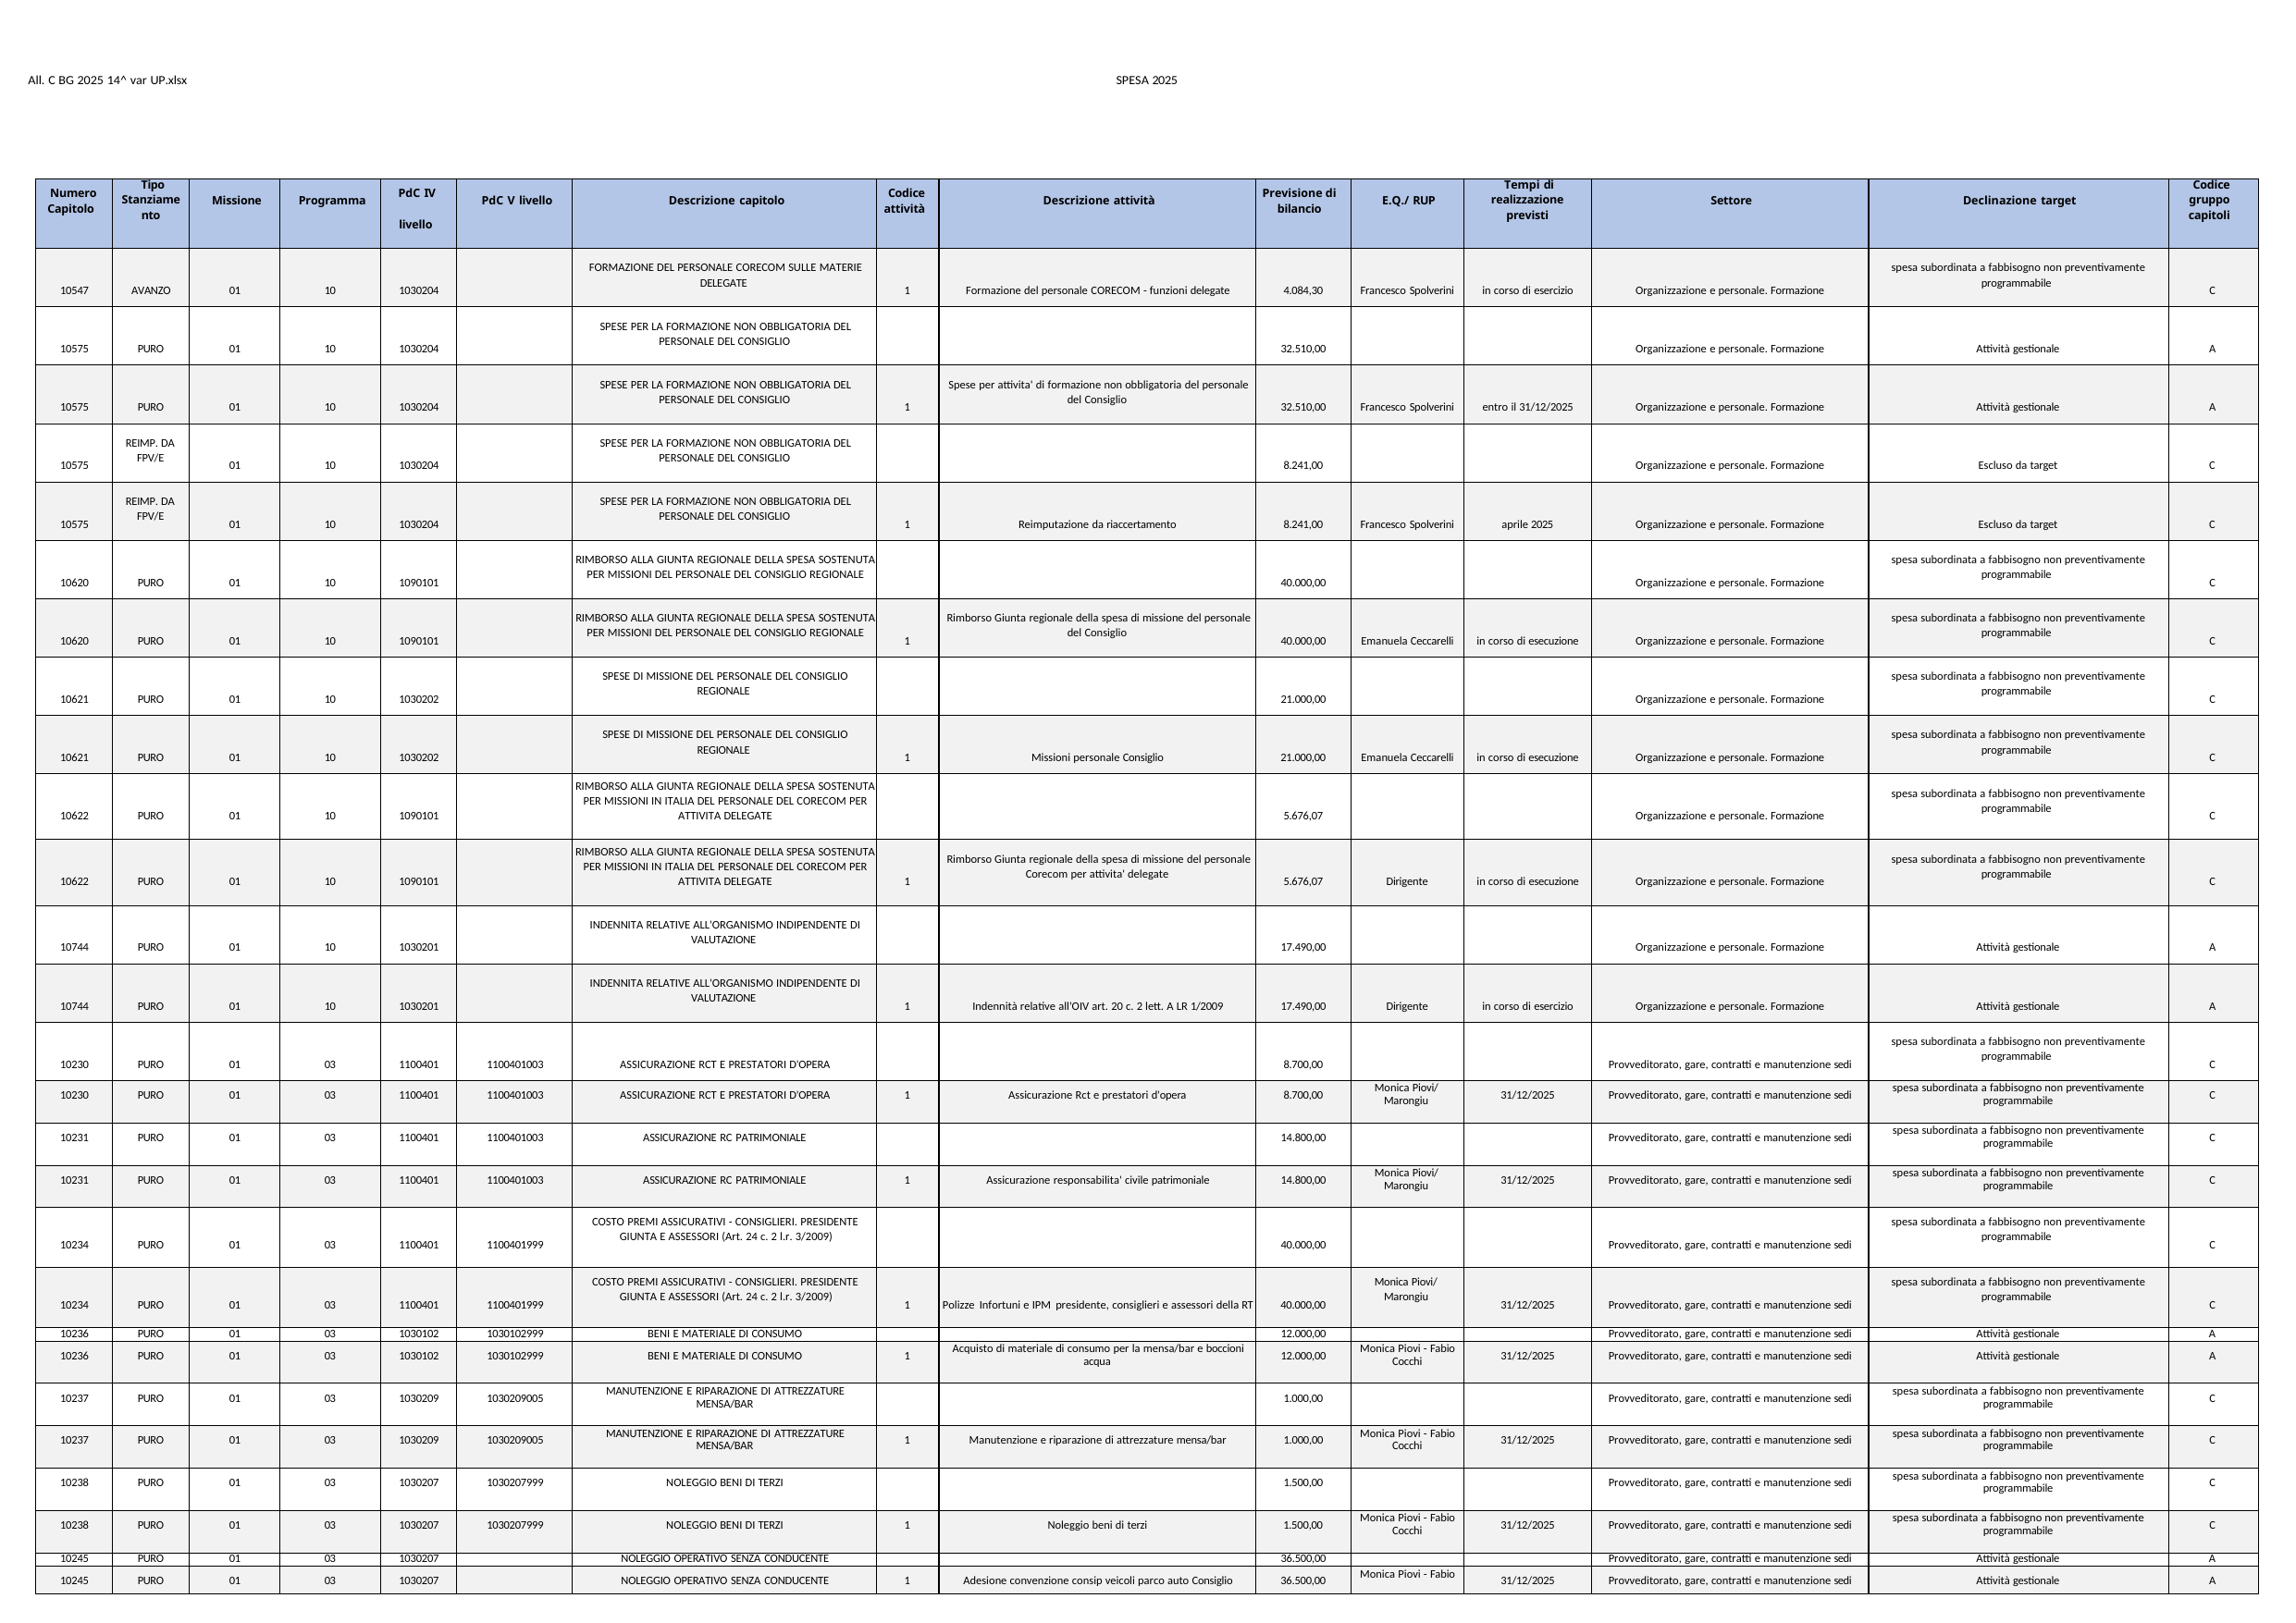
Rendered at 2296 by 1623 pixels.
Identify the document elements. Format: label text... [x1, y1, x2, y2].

table_cell 10238 [36, 1469, 112, 1510]
table_cell SPESE PER LA FORMAZIONE NON OBBLIGATORIA DEL PERSONALE DEL CONSIGLIO [573, 365, 876, 423]
table_cell 10234 [36, 1208, 112, 1267]
table_cell spesa subordinata a fabbisogno non preventivamente programmabile [1870, 1208, 2168, 1267]
table_cell Monica Piovi - Fabio [1352, 1567, 1463, 1593]
table_cell PURO [113, 1328, 189, 1340]
table_cell 1030201 [381, 906, 456, 964]
table_cell PURO [113, 307, 189, 364]
table_cell 03 [280, 1383, 380, 1425]
table_cell INDENNITA RELATIVE ALL'ORGANISMO INDIPENDENTE DI VALUTAZIONE [573, 906, 876, 964]
table_cell Organizzazione e personale. Formazione [1592, 307, 1868, 364]
table_cell Organizzazione e personale. Formazione [1592, 965, 1868, 1022]
table_cell 8.241,00 [1256, 483, 1351, 540]
table_cell 31/12/2025 [1464, 1511, 1591, 1553]
table_cell INDENNITA RELATIVE ALL'ORGANISMO INDIPENDENTE DI VALUTAZIONE [573, 965, 876, 1022]
table_cell Provveditorato, gare, contratti e manutenzione sedi [1592, 1469, 1868, 1510]
table_cell PURO [113, 1166, 189, 1207]
table_cell 10236 [36, 1328, 112, 1340]
table_cell PURO [113, 541, 189, 598]
table_cell C [2169, 424, 2258, 482]
table_cell PURO [113, 716, 189, 773]
table_cell 36.500,00 [1256, 1567, 1351, 1593]
table_cell [1352, 1383, 1463, 1425]
table_cell Monica Piovi - Fabio Cocchi [1352, 1426, 1463, 1468]
table_cell 31/12/2025 [1464, 1081, 1591, 1123]
table_cell Formazione del personale CORECOM - funzioni delegate [940, 249, 1255, 306]
table_cell Provveditorato, gare, contratti e manutenzione sedi [1592, 1268, 1868, 1327]
table_cell Organizzazione e personale. Formazione [1592, 365, 1868, 423]
table_cell 03 [280, 1081, 380, 1123]
table_cell NOLEGGIO OPERATIVO SENZA CONDUCENTE [573, 1567, 876, 1593]
table_cell 1030207 [381, 1554, 456, 1566]
table_cell A [2169, 1567, 2258, 1593]
table_cell 1100401 [381, 1208, 456, 1267]
table_cell 03 [280, 1511, 380, 1553]
table_cell 10 [280, 716, 380, 773]
table_cell 1100401 [381, 1023, 456, 1080]
table_header Tipo Stanziame nto [113, 179, 189, 248]
table_cell 01 [190, 658, 279, 715]
table_cell Attività gestionale [1870, 965, 2168, 1022]
table_cell [457, 599, 572, 657]
table_cell Spese per attivita' di formazione non obbligatoria del personale del Consiglio [940, 365, 1255, 423]
table_cell [940, 1023, 1255, 1080]
table_header Codice attività [877, 179, 938, 248]
table_cell SPESE PER LA FORMAZIONE NON OBBLIGATORIA DEL PERSONALE DEL CONSIGLIO [573, 307, 876, 364]
table_cell 03 [280, 1124, 380, 1164]
table_cell 03 [280, 1208, 380, 1267]
table_cell 5.676,07 [1256, 840, 1351, 904]
table_cell 14.800,00 [1256, 1166, 1351, 1207]
table_cell [1464, 774, 1591, 839]
table_cell 1.500,00 [1256, 1511, 1351, 1553]
table_header Descrizione attività [940, 179, 1255, 248]
table_cell A [2169, 906, 2258, 964]
table_cell 10230 [36, 1023, 112, 1080]
table_cell [1352, 1023, 1463, 1080]
table_cell [1352, 774, 1463, 839]
table_header E.Q./ RUP [1352, 179, 1463, 248]
table_cell spesa subordinata a fabbisogno non preventivamente programmabile [1870, 774, 2168, 839]
table_header PdC V livello [457, 179, 572, 248]
table_cell 01 [190, 716, 279, 773]
table_cell 40.000,00 [1256, 599, 1351, 657]
table_cell 1030202 [381, 658, 456, 715]
table_header Missione [190, 179, 279, 248]
table_cell [457, 307, 572, 364]
table_cell [457, 658, 572, 715]
table_cell [877, 424, 938, 482]
table_cell 1 [877, 840, 938, 904]
table_cell [457, 774, 572, 839]
table_cell 1.000,00 [1256, 1426, 1351, 1468]
table_cell [1464, 658, 1591, 715]
table_cell 31/12/2025 [1464, 1342, 1591, 1383]
table_cell [940, 1124, 1255, 1164]
table_cell 03 [280, 1023, 380, 1080]
table_cell 01 [190, 365, 279, 423]
table_cell Assicurazione responsabilita' civile patrimoniale [940, 1166, 1255, 1207]
table_cell 01 [190, 1124, 279, 1164]
table_header Codice gruppo capitoli [2169, 179, 2258, 248]
table_cell spesa subordinata a fabbisogno non preventivamente programmabile [1870, 249, 2168, 306]
table_cell Organizzazione e personale. Formazione [1592, 716, 1868, 773]
table_cell Organizzazione e personale. Formazione [1592, 658, 1868, 715]
table_cell REIMP. DA FPV/E [113, 424, 189, 482]
table_cell 21.000,00 [1256, 658, 1351, 715]
table_cell 1030204 [381, 424, 456, 482]
table_cell 01 [190, 1166, 279, 1207]
table_cell C [2169, 249, 2258, 306]
table_cell 10 [280, 599, 380, 657]
table_cell 10 [280, 774, 380, 839]
table_cell Attività gestionale [1870, 365, 2168, 423]
table_cell 10 [280, 965, 380, 1022]
table_cell RIMBORSO ALLA GIUNTA REGIONALE DELLA SPESA SOSTENUTA PER MISSIONI DEL PERSONALE DEL CONSIGLIO REGIONALE [573, 541, 876, 598]
table_cell 1030202 [381, 716, 456, 773]
table_cell 31/12/2025 [1464, 1567, 1591, 1593]
table_cell 03 [280, 1268, 380, 1327]
table_cell A [2169, 965, 2258, 1022]
table_cell A [2169, 307, 2258, 364]
table_cell [940, 424, 1255, 482]
table_cell in corso di esecuzione [1464, 599, 1591, 657]
table_cell [877, 307, 938, 364]
table_cell in corso di esercizio [1464, 965, 1591, 1022]
table_cell [1464, 541, 1591, 598]
table_cell C [2169, 1081, 2258, 1123]
table_cell Rimborso Giunta regionale della spesa di missione del personale del Consiglio [940, 599, 1255, 657]
table_cell Escluso da target [1870, 483, 2168, 540]
table_cell C [2169, 1208, 2258, 1267]
table_cell Organizzazione e personale. Formazione [1592, 483, 1868, 540]
table_cell Provveditorato, gare, contratti e manutenzione sedi [1592, 1383, 1868, 1425]
table_cell spesa subordinata a fabbisogno non preventivamente programmabile [1870, 1124, 2168, 1164]
table_header Programma [280, 179, 380, 248]
table_cell 1100401003 [457, 1166, 572, 1207]
table_cell 1 [877, 599, 938, 657]
table_cell [1352, 906, 1463, 964]
table_cell [1464, 1554, 1591, 1566]
table_cell spesa subordinata a fabbisogno non preventivamente programmabile [1870, 716, 2168, 773]
table_cell Organizzazione e personale. Formazione [1592, 599, 1868, 657]
table_cell aprile 2025 [1464, 483, 1591, 540]
table_cell 1030207999 [457, 1511, 572, 1553]
table_cell PURO [113, 1469, 189, 1510]
table_cell 10 [280, 840, 380, 904]
table_cell 1030209 [381, 1383, 456, 1425]
table_cell Attività gestionale [1870, 1328, 2168, 1340]
table_cell Attività gestionale [1870, 1342, 2168, 1383]
table_header Previsione di bilancio [1256, 179, 1351, 248]
table_cell PURO [113, 1383, 189, 1425]
table_cell 32.510,00 [1256, 365, 1351, 423]
table_cell 4.084,30 [1256, 249, 1351, 306]
table_cell 01 [190, 483, 279, 540]
table_cell SPESE DI MISSIONE DEL PERSONALE DEL CONSIGLIO REGIONALE [573, 658, 876, 715]
table_cell C [2169, 541, 2258, 598]
table_cell Provveditorato, gare, contratti e manutenzione sedi [1592, 1166, 1868, 1207]
table_cell 1090101 [381, 774, 456, 839]
table_cell [1464, 307, 1591, 364]
table_cell Organizzazione e personale. Formazione [1592, 840, 1868, 904]
table_cell 01 [190, 1554, 279, 1566]
table_cell C [2169, 1426, 2258, 1468]
table_cell 32.510,00 [1256, 307, 1351, 364]
table_cell 36.500,00 [1256, 1554, 1351, 1566]
table_cell 21.000,00 [1256, 716, 1351, 773]
table_cell 1030209005 [457, 1383, 572, 1425]
table_cell 10 [280, 249, 380, 306]
table_cell 1090101 [381, 541, 456, 598]
table_cell 1030204 [381, 249, 456, 306]
table_cell 01 [190, 1328, 279, 1340]
table_cell PURO [113, 1124, 189, 1164]
table_cell [940, 1383, 1255, 1425]
table_cell Monica Piovi/ Marongiu [1352, 1166, 1463, 1207]
table_cell [877, 1328, 938, 1340]
table_cell 10237 [36, 1383, 112, 1425]
table_cell NOLEGGIO BENI DI TERZI [573, 1511, 876, 1553]
table_cell 8.241,00 [1256, 424, 1351, 482]
table_cell Provveditorato, gare, contratti e manutenzione sedi [1592, 1511, 1868, 1553]
table_cell PURO [113, 1023, 189, 1080]
table_cell in corso di esecuzione [1464, 716, 1591, 773]
table_cell 10621 [36, 716, 112, 773]
table_cell [877, 1554, 938, 1566]
table_cell PURO [113, 1426, 189, 1468]
table_cell spesa subordinata a fabbisogno non preventivamente programmabile [1870, 1268, 2168, 1327]
table_cell 1090101 [381, 599, 456, 657]
table_cell Provveditorato, gare, contratti e manutenzione sedi [1592, 1124, 1868, 1164]
table_cell 10 [280, 424, 380, 482]
table_cell 1030204 [381, 483, 456, 540]
table_cell [457, 249, 572, 306]
table_cell 1090101 [381, 840, 456, 904]
table_cell RIMBORSO ALLA GIUNTA REGIONALE DELLA SPESA SOSTENUTA PER MISSIONI DEL PERSONALE DEL CONSIGLIO REGIONALE [573, 599, 876, 657]
table_cell 01 [190, 249, 279, 306]
table_cell [457, 1567, 572, 1593]
table_cell Organizzazione e personale. Formazione [1592, 424, 1868, 482]
table_cell COSTO PREMI ASSICURATIVI - CONSIGLIERI. PRESIDENTE GIUNTA E ASSESSORI (Art. 24 c. 2 l.r. 3/2009) [573, 1268, 876, 1327]
table_cell [1352, 424, 1463, 482]
table_cell Adesione convenzione consip veicoli parco auto Consiglio [940, 1567, 1255, 1593]
table_cell 10 [280, 483, 380, 540]
table_cell Dirigente [1352, 965, 1463, 1022]
table_cell [1464, 1124, 1591, 1164]
table_cell spesa subordinata a fabbisogno non preventivamente programmabile [1870, 599, 2168, 657]
table_cell ASSICURAZIONE RCT E PRESTATORI D'OPERA [573, 1081, 876, 1123]
table_cell Provveditorato, gare, contratti e manutenzione sedi [1592, 1554, 1868, 1566]
table_cell Rimborso Giunta regionale della spesa di missione del personale Corecom per attivita' delegate [940, 840, 1255, 904]
table_cell C [2169, 1166, 2258, 1207]
table_cell 10245 [36, 1567, 112, 1593]
table_cell 1100401003 [457, 1023, 572, 1080]
table_cell 1 [877, 1166, 938, 1207]
table_cell C [2169, 716, 2258, 773]
table_cell [1464, 906, 1591, 964]
table_cell 01 [190, 599, 279, 657]
table_cell Reimputazione da riaccertamento [940, 483, 1255, 540]
table_cell 1 [877, 1511, 938, 1553]
table_cell 1100401999 [457, 1208, 572, 1267]
table_cell PURO [113, 1511, 189, 1553]
table_cell NOLEGGIO OPERATIVO SENZA CONDUCENTE [573, 1554, 876, 1566]
table_cell 14.800,00 [1256, 1124, 1351, 1164]
table_cell PURO [113, 1567, 189, 1593]
table_cell 1 [877, 483, 938, 540]
table_cell PURO [113, 1081, 189, 1123]
table_cell 1 [877, 716, 938, 773]
table_cell 5.676,07 [1256, 774, 1351, 839]
table_cell [1464, 1469, 1591, 1510]
table_cell 12.000,00 [1256, 1342, 1351, 1383]
table_cell [940, 774, 1255, 839]
table_cell 1030201 [381, 965, 456, 1022]
table_cell [1352, 658, 1463, 715]
table_cell Acquisto di materiale di consumo per la mensa/bar e boccioni acqua [940, 1342, 1255, 1383]
table_cell 1100401 [381, 1166, 456, 1207]
table_cell PURO [113, 840, 189, 904]
table_cell [877, 1124, 938, 1164]
table_cell [877, 1469, 938, 1510]
table_cell 1100401 [381, 1268, 456, 1327]
table_cell 1030207 [381, 1511, 456, 1553]
table_cell MANUTENZIONE E RIPARAZIONE DI ATTREZZATURE MENSA/BAR [573, 1426, 876, 1468]
table_cell 1100401003 [457, 1124, 572, 1164]
table_cell 01 [190, 840, 279, 904]
table_cell PURO [113, 1208, 189, 1267]
table_cell 1 [877, 1268, 938, 1327]
table_cell 1100401 [381, 1081, 456, 1123]
table_cell [457, 840, 572, 904]
table_cell spesa subordinata a fabbisogno non preventivamente programmabile [1870, 840, 2168, 904]
table_cell Attività gestionale [1870, 1567, 2168, 1593]
table_cell AVANZO [113, 249, 189, 306]
table_cell Attività gestionale [1870, 1554, 2168, 1566]
table_cell Monica Piovi/ Marongiu [1352, 1268, 1463, 1327]
table_cell PURO [113, 906, 189, 964]
table_cell Attività gestionale [1870, 307, 2168, 364]
table_cell 17.490,00 [1256, 906, 1351, 964]
table_cell 17.490,00 [1256, 965, 1351, 1022]
table_cell C [2169, 840, 2258, 904]
table_cell spesa subordinata a fabbisogno non preventivamente programmabile [1870, 1511, 2168, 1553]
table_cell 1 [877, 1426, 938, 1468]
table_cell C [2169, 1511, 2258, 1553]
table_cell [877, 541, 938, 598]
table_cell 03 [280, 1342, 380, 1383]
table_cell 10620 [36, 541, 112, 598]
table_cell Organizzazione e personale. Formazione [1592, 906, 1868, 964]
table_cell 10236 [36, 1342, 112, 1383]
table_cell 10575 [36, 483, 112, 540]
table_cell 10 [280, 541, 380, 598]
table_cell Monica Piovi/ Marongiu [1352, 1081, 1463, 1123]
table_cell 1100401999 [457, 1268, 572, 1327]
table_cell 10575 [36, 307, 112, 364]
table_cell PURO [113, 365, 189, 423]
table_cell 1 [877, 249, 938, 306]
table_cell 10231 [36, 1166, 112, 1207]
table_cell 03 [280, 1554, 380, 1566]
table_cell 10245 [36, 1554, 112, 1566]
table_cell 10 [280, 365, 380, 423]
table_cell 01 [190, 424, 279, 482]
table_cell 10744 [36, 906, 112, 964]
table_cell 1 [877, 1567, 938, 1593]
table_cell spesa subordinata a fabbisogno non preventivamente programmabile [1870, 1383, 2168, 1425]
table_cell C [2169, 599, 2258, 657]
table_cell PURO [113, 1268, 189, 1327]
table_cell 31/12/2025 [1464, 1268, 1591, 1327]
table_cell REIMP. DA FPV/E [113, 483, 189, 540]
table_cell spesa subordinata a fabbisogno non preventivamente programmabile [1870, 1166, 2168, 1207]
table_cell Attività gestionale [1870, 906, 2168, 964]
table_cell Dirigente [1352, 840, 1463, 904]
table_cell [457, 541, 572, 598]
table_cell spesa subordinata a fabbisogno non preventivamente programmabile [1870, 658, 2168, 715]
table_cell 1 [877, 1081, 938, 1123]
table_cell 01 [190, 1081, 279, 1123]
table_cell Indennità relative all'OIV art. 20 c. 2 lett. A LR 1/2009 [940, 965, 1255, 1022]
table_cell [877, 774, 938, 839]
table_cell 40.000,00 [1256, 1268, 1351, 1327]
table_cell Polizze Infortuni e IPM presidente, consiglieri e assessori della RT [940, 1268, 1255, 1327]
table_cell PURO [113, 599, 189, 657]
table_cell 1030207999 [457, 1469, 572, 1510]
table_cell A [2169, 1342, 2258, 1383]
table_cell spesa subordinata a fabbisogno non preventivamente programmabile [1870, 1081, 2168, 1123]
table_cell [940, 307, 1255, 364]
table_cell Provveditorato, gare, contratti e manutenzione sedi [1592, 1081, 1868, 1123]
table_cell [940, 1328, 1255, 1340]
table_cell 1030204 [381, 307, 456, 364]
table_cell PURO [113, 965, 189, 1022]
table_cell 1.500,00 [1256, 1469, 1351, 1510]
table_cell [1352, 1208, 1463, 1267]
table_cell 01 [190, 541, 279, 598]
table_cell SPESE PER LA FORMAZIONE NON OBBLIGATORIA DEL PERSONALE DEL CONSIGLIO [573, 483, 876, 540]
table_header PdC IV livello [381, 179, 456, 248]
table_cell FORMAZIONE DEL PERSONALE CORECOM SULLE MATERIE DELEGATE [573, 249, 876, 306]
table_cell Provveditorato, gare, contratti e manutenzione sedi [1592, 1208, 1868, 1267]
table_cell 1030209005 [457, 1426, 572, 1468]
table_cell COSTO PREMI ASSICURATIVI - CONSIGLIERI. PRESIDENTE GIUNTA E ASSESSORI (Art. 24 c. 2 l.r. 3/2009) [573, 1208, 876, 1267]
table_cell [877, 1023, 938, 1080]
table_header Declinazione target [1870, 179, 2168, 248]
table_cell RIMBORSO ALLA GIUNTA REGIONALE DELLA SPESA SOSTENUTA PER MISSIONI IN ITALIA DEL PERSONALE DEL CORECOM PER ATTIVITA DELEGATE [573, 774, 876, 839]
table_cell PURO [113, 1342, 189, 1383]
table_cell C [2169, 1124, 2258, 1164]
table_cell entro il 31/12/2025 [1464, 365, 1591, 423]
table_cell Francesco Spolverini [1352, 365, 1463, 423]
table_cell 1030102 [381, 1328, 456, 1340]
table_cell 8.700,00 [1256, 1023, 1351, 1080]
table_cell C [2169, 483, 2258, 540]
table_cell 10231 [36, 1124, 112, 1164]
table_cell 31/12/2025 [1464, 1426, 1591, 1468]
table_cell 01 [190, 307, 279, 364]
table_cell [457, 716, 572, 773]
table_cell 10744 [36, 965, 112, 1022]
table_cell 1 [877, 965, 938, 1022]
table_cell RIMBORSO ALLA GIUNTA REGIONALE DELLA SPESA SOSTENUTA PER MISSIONI IN ITALIA DEL PERSONALE DEL CORECOM PER ATTIVITA DELEGATE [573, 840, 876, 904]
table_cell SPESE DI MISSIONE DEL PERSONALE DEL CONSIGLIO REGIONALE [573, 716, 876, 773]
table_cell Escluso da target [1870, 424, 2168, 482]
table_cell 1100401 [381, 1124, 456, 1164]
table_cell 01 [190, 774, 279, 839]
table_cell 01 [190, 906, 279, 964]
table_cell Manutenzione e riparazione di attrezzature mensa/bar [940, 1426, 1255, 1468]
table_header Descrizione capitolo [573, 179, 876, 248]
table_cell 10547 [36, 249, 112, 306]
table_cell 03 [280, 1328, 380, 1340]
table_cell [1464, 1328, 1591, 1340]
table_cell 1030102999 [457, 1328, 572, 1340]
table_cell 1.000,00 [1256, 1383, 1351, 1425]
table_cell [1352, 1328, 1463, 1340]
table_cell spesa subordinata a fabbisogno non preventivamente programmabile [1870, 1426, 2168, 1468]
table_cell Provveditorato, gare, contratti e manutenzione sedi [1592, 1342, 1868, 1383]
table_cell [457, 424, 572, 482]
table_cell [1464, 1383, 1591, 1425]
table_cell [1352, 541, 1463, 598]
table_cell 1030102 [381, 1342, 456, 1383]
table_cell 40.000,00 [1256, 541, 1351, 598]
table_cell 1030207 [381, 1469, 456, 1510]
table_cell Assicurazione Rct e prestatori d'opera [940, 1081, 1255, 1123]
table_cell 1 [877, 1342, 938, 1383]
table_cell C [2169, 774, 2258, 839]
table_cell 1 [877, 365, 938, 423]
table_cell [457, 1554, 572, 1566]
table_cell 01 [190, 1268, 279, 1327]
table_cell Emanuela Ceccarelli [1352, 716, 1463, 773]
table_cell [1352, 1554, 1463, 1566]
table_cell 01 [190, 1383, 279, 1425]
table_cell spesa subordinata a fabbisogno non preventivamente programmabile [1870, 1469, 2168, 1510]
table_cell 10620 [36, 599, 112, 657]
table_cell 10622 [36, 840, 112, 904]
table_cell [1464, 1023, 1591, 1080]
table_cell [940, 658, 1255, 715]
table_cell Organizzazione e personale. Formazione [1592, 541, 1868, 598]
table_cell ASSICURAZIONE RC PATRIMONIALE [573, 1166, 876, 1207]
table_cell 40.000,00 [1256, 1208, 1351, 1267]
table_cell in corso di esercizio [1464, 249, 1591, 306]
table_cell Monica Piovi - Fabio Cocchi [1352, 1342, 1463, 1383]
table_cell 03 [280, 1567, 380, 1593]
table_cell A [2169, 1328, 2258, 1340]
table_cell NOLEGGIO BENI DI TERZI [573, 1469, 876, 1510]
table_cell 1100401003 [457, 1081, 572, 1123]
table_cell 10230 [36, 1081, 112, 1123]
table_cell 10 [280, 906, 380, 964]
table_cell MANUTENZIONE E RIPARAZIONE DI ATTREZZATURE MENSA/BAR [573, 1383, 876, 1425]
table_cell [877, 906, 938, 964]
table_cell Monica Piovi - Fabio Cocchi [1352, 1511, 1463, 1553]
table_cell spesa subordinata a fabbisogno non preventivamente programmabile [1870, 1023, 2168, 1080]
table_cell 8.700,00 [1256, 1081, 1351, 1123]
table_cell [1464, 1208, 1591, 1267]
table_cell [457, 965, 572, 1022]
table_cell A [2169, 1554, 2258, 1566]
table_cell 10621 [36, 658, 112, 715]
table_cell 10 [280, 658, 380, 715]
table_cell 10234 [36, 1268, 112, 1327]
table_cell [940, 541, 1255, 598]
table_cell 01 [190, 1469, 279, 1510]
table_cell C [2169, 1469, 2258, 1510]
table_cell C [2169, 1023, 2258, 1080]
table_cell 01 [190, 965, 279, 1022]
table_cell [1352, 1124, 1463, 1164]
table_cell [1464, 424, 1591, 482]
table_cell Francesco Spolverini [1352, 249, 1463, 306]
table_cell Francesco Spolverini [1352, 483, 1463, 540]
table_cell Noleggio beni di terzi [940, 1511, 1255, 1553]
table_cell 10238 [36, 1511, 112, 1553]
table_cell [877, 1383, 938, 1425]
table_cell [457, 906, 572, 964]
table_cell 03 [280, 1426, 380, 1468]
table_header Tempi di realizzazione previsti [1464, 179, 1591, 248]
table_cell 10575 [36, 424, 112, 482]
table_header Numero Capitolo [36, 179, 112, 248]
table_cell Organizzazione e personale. Formazione [1592, 774, 1868, 839]
table_cell Organizzazione e personale. Formazione [1592, 249, 1868, 306]
table_cell C [2169, 1268, 2258, 1327]
table_cell PURO [113, 774, 189, 839]
table_cell Emanuela Ceccarelli [1352, 599, 1463, 657]
table_cell SPESE PER LA FORMAZIONE NON OBBLIGATORIA DEL PERSONALE DEL CONSIGLIO [573, 424, 876, 482]
table_cell 01 [190, 1567, 279, 1593]
table_cell [1352, 1469, 1463, 1510]
table_cell Provveditorato, gare, contratti e manutenzione sedi [1592, 1023, 1868, 1080]
table_cell [457, 365, 572, 423]
table_cell 10622 [36, 774, 112, 839]
table_cell [1352, 307, 1463, 364]
table_cell 1030209 [381, 1426, 456, 1468]
table_cell 1030204 [381, 365, 456, 423]
table_cell 01 [190, 1342, 279, 1383]
table_cell 10575 [36, 365, 112, 423]
table_cell 12.000,00 [1256, 1328, 1351, 1340]
table_cell 03 [280, 1166, 380, 1207]
table_cell PURO [113, 658, 189, 715]
table_cell [940, 1554, 1255, 1566]
table_cell 1030207 [381, 1567, 456, 1593]
table_cell ASSICURAZIONE RCT E PRESTATORI D'OPERA [573, 1023, 876, 1080]
table_cell BENI E MATERIALE DI CONSUMO [573, 1342, 876, 1383]
table_cell 01 [190, 1426, 279, 1468]
table_cell [940, 1469, 1255, 1510]
table_cell 10 [280, 307, 380, 364]
table_cell PURO [113, 1554, 189, 1566]
table_cell 10237 [36, 1426, 112, 1468]
table_cell in corso di esecuzione [1464, 840, 1591, 904]
table_cell [940, 906, 1255, 964]
table_cell 31/12/2025 [1464, 1166, 1591, 1207]
table_cell ASSICURAZIONE RC PATRIMONIALE [573, 1124, 876, 1164]
table_cell 01 [190, 1208, 279, 1267]
table_cell Missioni personale Consiglio [940, 716, 1255, 773]
table_cell C [2169, 1383, 2258, 1425]
table_cell [877, 1208, 938, 1267]
table_header Settore [1592, 179, 1868, 248]
table_cell BENI E MATERIALE DI CONSUMO [573, 1328, 876, 1340]
table_cell Provveditorato, gare, contratti e manutenzione sedi [1592, 1328, 1868, 1340]
table_cell A [2169, 365, 2258, 423]
table_cell spesa subordinata a fabbisogno non preventivamente programmabile [1870, 541, 2168, 598]
table_cell 01 [190, 1023, 279, 1080]
table_cell 03 [280, 1469, 380, 1510]
table_cell [457, 483, 572, 540]
table_cell [940, 1208, 1255, 1267]
table_cell 1030102999 [457, 1342, 572, 1383]
table_cell [877, 658, 938, 715]
table_cell 01 [190, 1511, 279, 1553]
table_cell Provveditorato, gare, contratti e manutenzione sedi [1592, 1567, 1868, 1593]
table_cell Provveditorato, gare, contratti e manutenzione sedi [1592, 1426, 1868, 1468]
table_cell C [2169, 658, 2258, 715]
